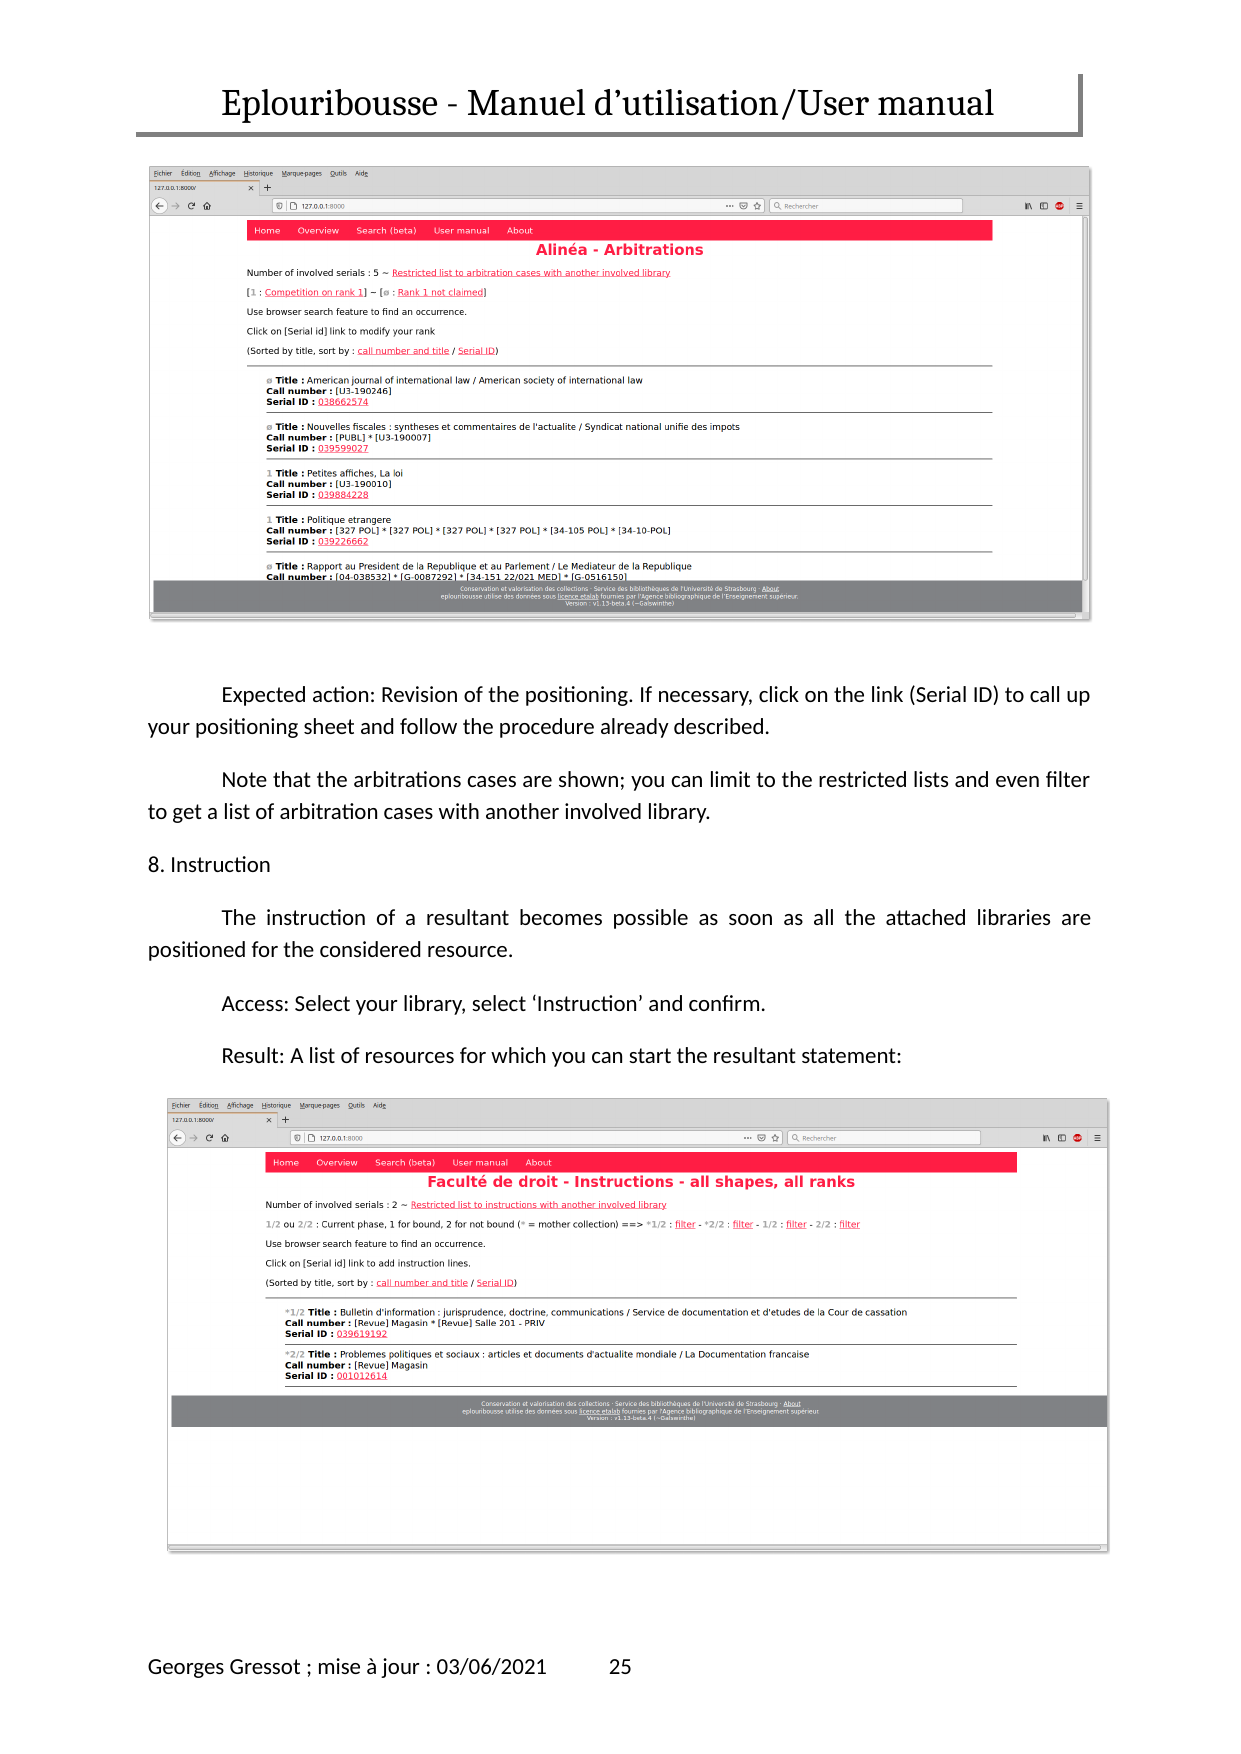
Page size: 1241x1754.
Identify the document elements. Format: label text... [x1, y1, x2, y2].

picture [165, 1096, 1111, 1555]
text Note that the arbitrations cases are shown; you can limit to the restricted lists and even filter to get a list of arbitration cases with another involved library. [148, 765, 1093, 825]
text Result: A list of resources for which you can start the resultant statement: [148, 1042, 1093, 1070]
text The instruction of a resultant becomes possible as soon as all the attached libraries are positioned for the considered resource. [148, 903, 1093, 964]
text Expected action: Revision of the positioning. If necessary, click on the link (Serial ID) to call up your positioning sheet and follow the procedure already described. [148, 680, 1093, 740]
text 8. Instruction [148, 850, 1093, 878]
text Access: Select your library, select ‘Instruction’ and confirm. [148, 989, 1093, 1017]
picture [147, 164, 1093, 623]
